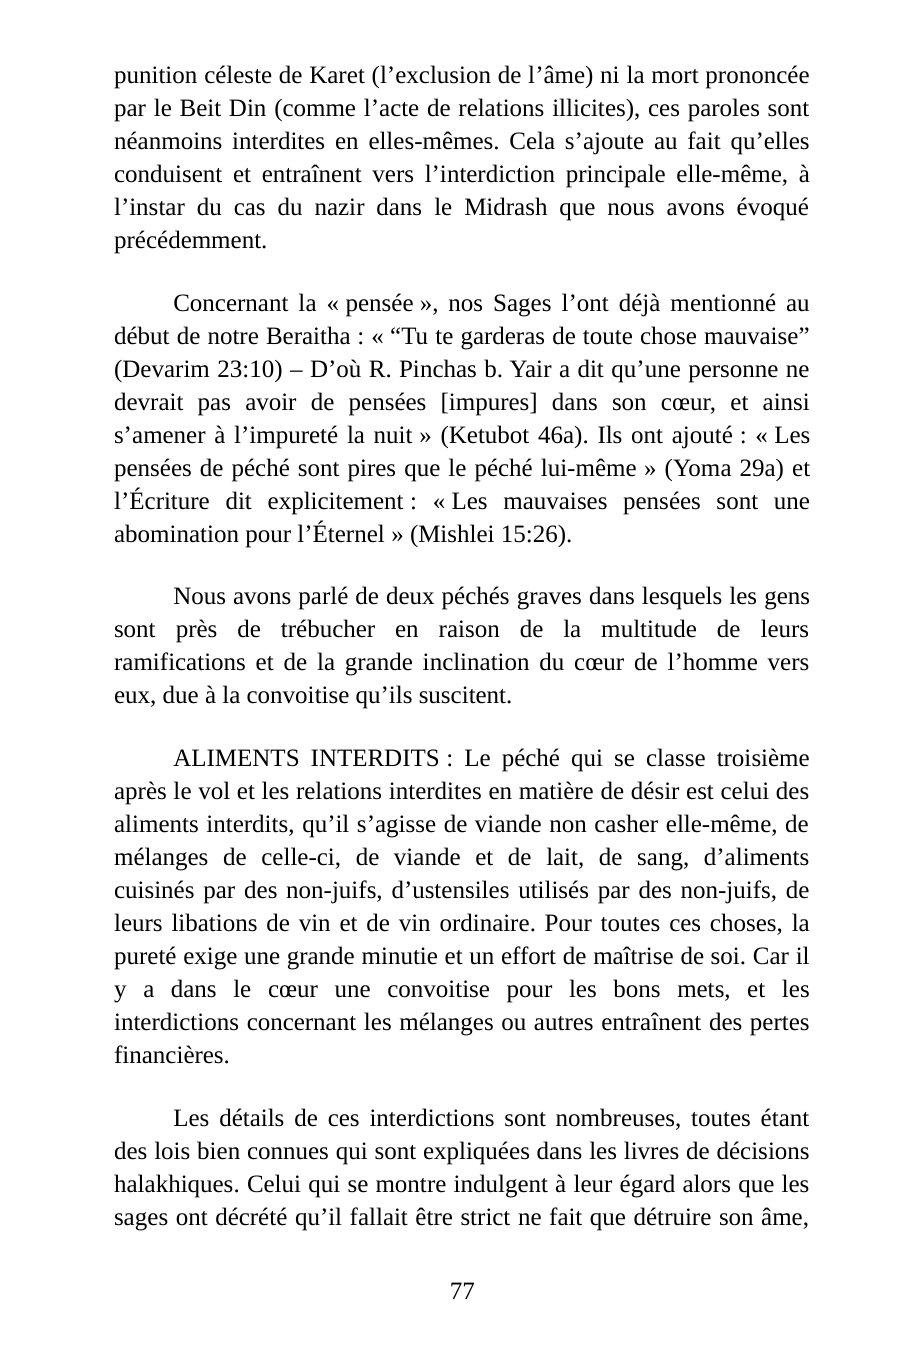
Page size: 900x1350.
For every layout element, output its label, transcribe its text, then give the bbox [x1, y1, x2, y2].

text Nous avons parlé de deux péchés graves dans lesquels les gens sont près de trébucher en raison de la multitude de leurs ramifications et de la grande inclination du cœur de l’homme vers eux, due à la convoitise qu’ils suscitent. [114, 581, 810, 709]
text ALIMENTS INTERDITS : Le péché qui se classe troisième après le vol et les relations interdites en matière de désir est celui des aliments interdits, qu’il s’agisse de viande non casher elle-même, de mélanges de celle-ci, de viande et de lait, de sang, d’aliments cuisinés par des non-juifs, d’ustensiles utilisés par des non-juifs, de leurs libations de vin et de vin ordinaire. Pour toutes ces choses, la pureté exige une grande minutie et un effort de maîtrise de soi. Car il y a dans le cœur une convoitise pour les bons mets, et les interdictions concernant les mélanges ou autres entraînent des pertes financières. [114, 743, 810, 1069]
text Les détails de ces interdictions sont nombreuses, toutes étant des lois bien connues qui sont expliquées dans les livres de décisions halakhiques. Celui qui se montre indulgent à leur égard alors que les sages ont décrété qu’il fallait être strict ne fait que détruire son âme, [114, 1103, 810, 1231]
text Concernant la « pensée », nos Sages l’ont déjà mentionné au début de notre Beraitha : « “Tu te garderas de toute chose mauvaise” (Devarim 23:10) – D’où R. Pinchas b. Yair a dit qu’une personne ne devrait pas avoir de pensées [impures] dans son cœur, et ainsi s’amener à l’impureté la nuit » (Ketubot 46a). Ils ont ajouté : « Les pensées de péché sont pires que le péché lui-même » (Yoma 29a) et l’Écriture dit explicitement : « Les mauvaises pensées sont une abomination pour l’Éternel » (Mishlei 15:26). [114, 288, 810, 548]
text punition céleste de Karet (l’exclusion de l’âme) ni la mort prononcée par le Beit Din (comme l’acte de relations illicites), ces paroles sont néanmoins interdites en elles-mêmes. Cela s’ajoute au fait qu’elles conduisent et entraînent vers l’interdiction principale elle-même, à l’instar du cas du nazir dans le Midrash que nous avons évoqué précédemment. [114, 60, 810, 254]
